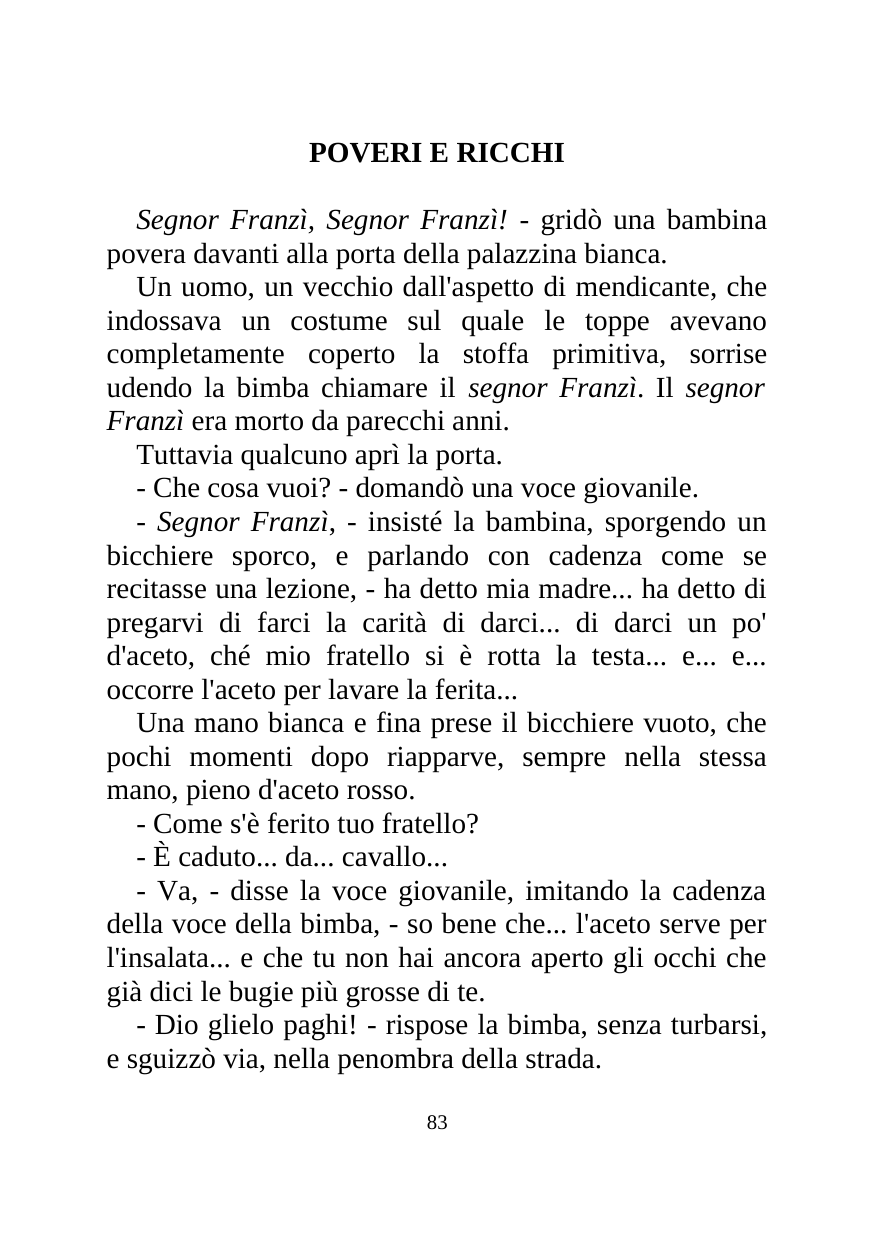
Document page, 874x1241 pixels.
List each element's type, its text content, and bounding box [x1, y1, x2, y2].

text Tuttavia qualcuno aprì la porta. [106, 437, 768, 471]
text POVERI E RICCHI [106, 135, 768, 169]
text - Dio glielo paghi! - rispose la bimba, senza turbarsi, e sguizzò via, nella penombra della strada. [106, 1007, 768, 1074]
text - Che cosa vuoi? - domandò una voce giovanile. [106, 471, 768, 504]
text - Va, - disse la voce giovanile, imitando la cadenza della voce della bimba, - so bene che... l'aceto serve per l'insalata... e che tu non hai ancora aperto gli occhi che già dici le bugie più grosse di te. [106, 873, 768, 1007]
text Una mano bianca e fina prese il bicchiere vuoto, che pochi momenti dopo riapparve, sempre nella stessa mano, pieno d'aceto rosso. [106, 705, 768, 806]
text - Come s'è ferito tuo fratello? [106, 806, 768, 839]
text Un uomo, un vecchio dall'aspetto di mendicante, che indossava un costume sul quale le toppe avevano completamente coperto la stoffa primitiva, sorrise udendo la bimba chiamare il segnor Franzì. Il segnor Franzì era morto da parecchi anni. [106, 269, 768, 437]
text - Segnor Franzì, - insisté la bambina, sporgendo un bicchiere sporco, e parlando con cadenza come se recitasse una lezione, - ha detto mia madre... ha detto di pregarvi di farci la carità di darci... di darci un po' d'aceto, ché mio fratello si è rotta la testa... e... e... occorre l'aceto per lavare la ferita... [106, 504, 768, 705]
text - È caduto... da... cavallo... [106, 839, 768, 873]
text Segnor Franzì, Segnor Franzì! - gridò una bambina povera davanti alla porta della palazzina bianca. [106, 202, 768, 269]
